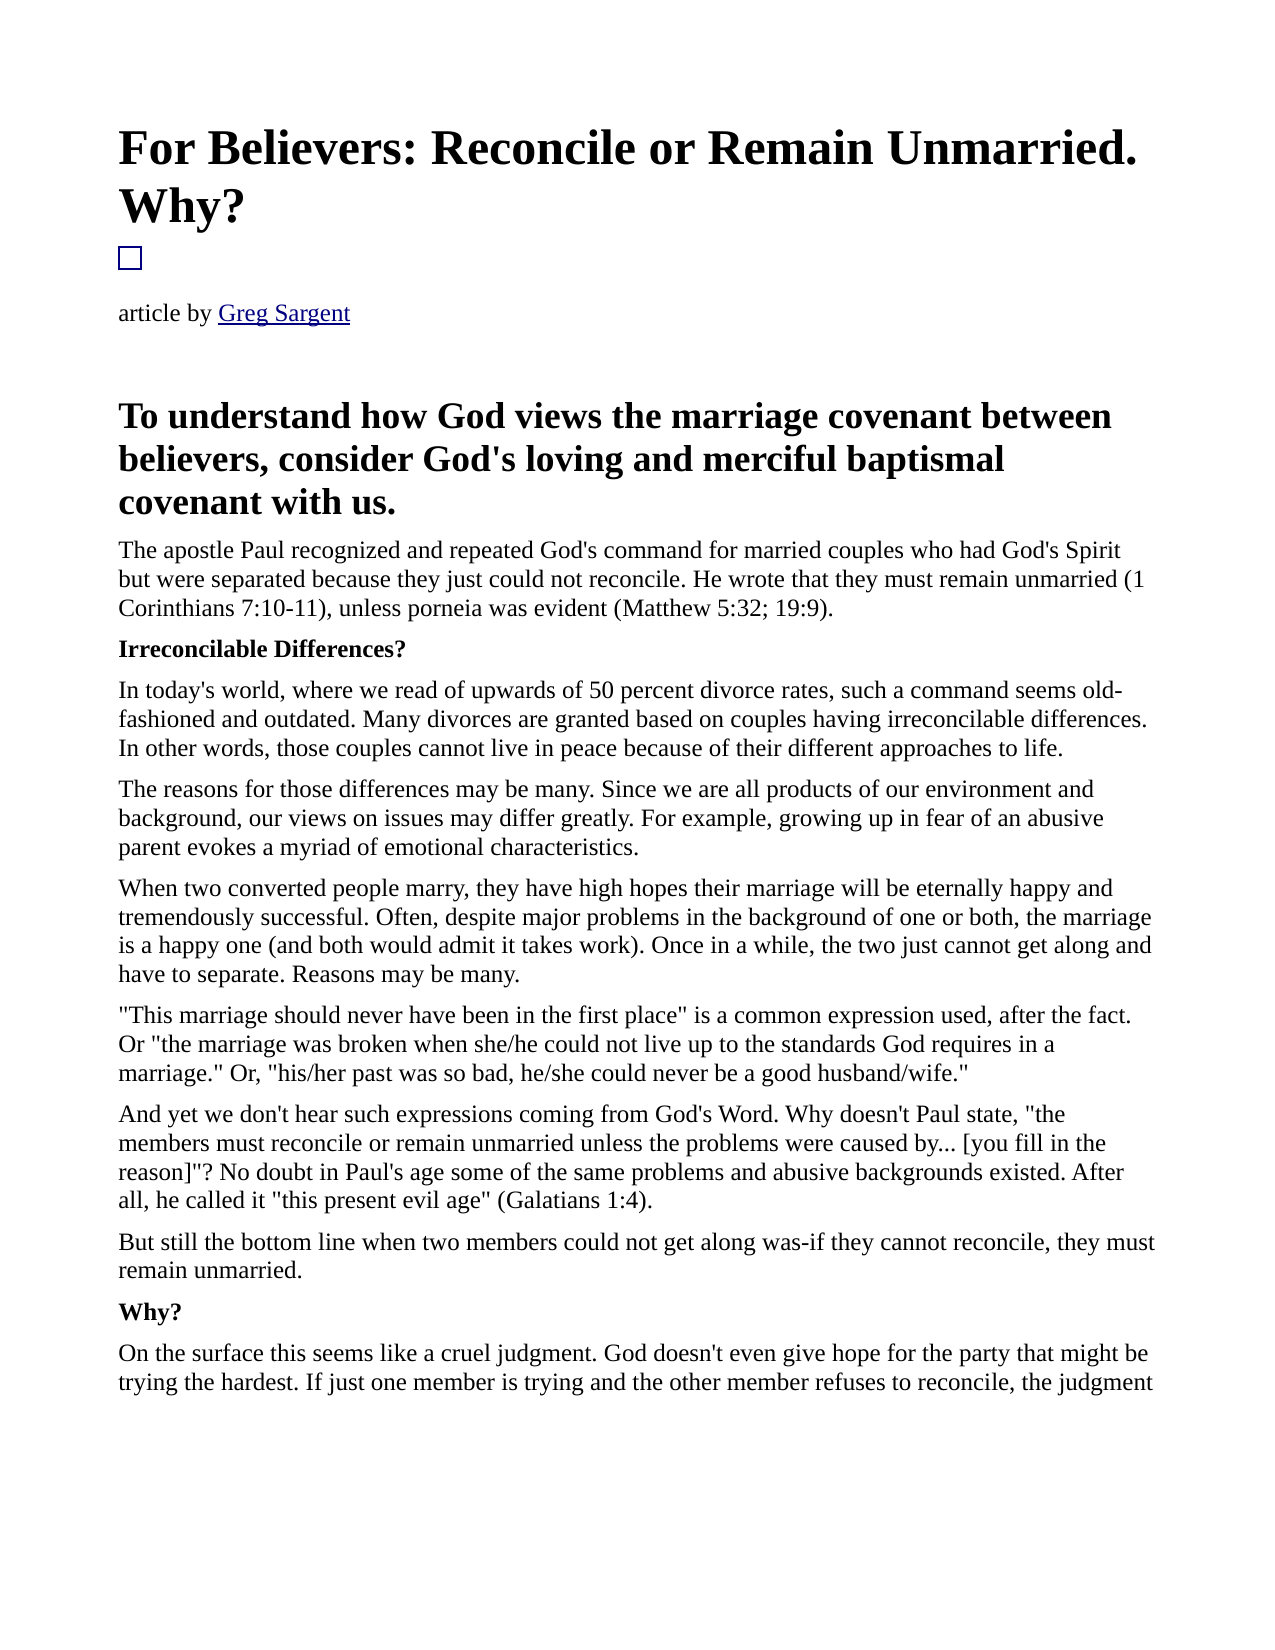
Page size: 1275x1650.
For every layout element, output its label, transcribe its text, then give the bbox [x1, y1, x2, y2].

text But still the bottom line when two members could not get along was-if they cannot reconcile, they must remain unmarried. [118, 1227, 1157, 1284]
text On the surface this seems like a cruel judgment. God doesn't even give hope for the party that might be trying the hardest. If just one member is trying and the other member refuses to reconcile, the judgment [118, 1338, 1157, 1482]
text Irreconcilable Differences? [118, 634, 1157, 663]
text In today's world, where we read of upwards of 50 percent divorce rates, such a command seems old-fashioned and outdated. Many divorces are granted based on couples having irreconcilable differences. In other words, those couples cannot live in peace because of their different approaches to life. [118, 675, 1157, 762]
text "This marriage should never have been in the first place" is a common expression used, after the fact. Or "the marriage was broken when she/he could not live up to the standards God requires in a marriage." Or, "his/her past was so bad, he/she could never be a good husband/wife." [118, 1000, 1157, 1087]
subtitle For Believers: Reconcile or Remain Unmarried. Why? [118, 118, 1157, 233]
text The reasons for those differences may be many. Since we are all products of our environment and background, our views on issues may differ greatly. For example, growing up in fear of an abusive parent evokes a myriad of emotional characteristics. [118, 774, 1157, 860]
text And yet we don't hear such expressions coming from God's Word. Why doesn't Paul state, "the members must reconcile or remain unmarried unless the problems were caused by... [you fill in the reason]"? No doubt in Paul's age some of the same problems and abusive backgrounds existed. After all, he called it "this present evil age" (Galatians 1:4). [118, 1099, 1157, 1214]
text article by Greg Sargent [118, 298, 1157, 327]
text When two converted people marry, they have high hopes their marriage will be eternally happy and tremendously successful. Often, despite major problems in the background of one or both, the marriage is a happy one (and both would admit it takes work). Once in a while, the two just cannot get along and have to separate. Reasons may be many. [118, 873, 1157, 988]
subtitle To understand how God views the marriage covenant between believers, consider God's loving and merciful baptismal covenant with us. [118, 393, 1157, 523]
text The apostle Paul recognized and repeated God's command for married couples who had God's Spirit but were separated because they just could not reconcile. He wrote that they must remain unmarried (1 Corinthians 7:10-11), unless porneia was evident (Matthew 5:32; 19:9). [118, 535, 1157, 622]
text Why? [118, 1297, 1157, 1325]
